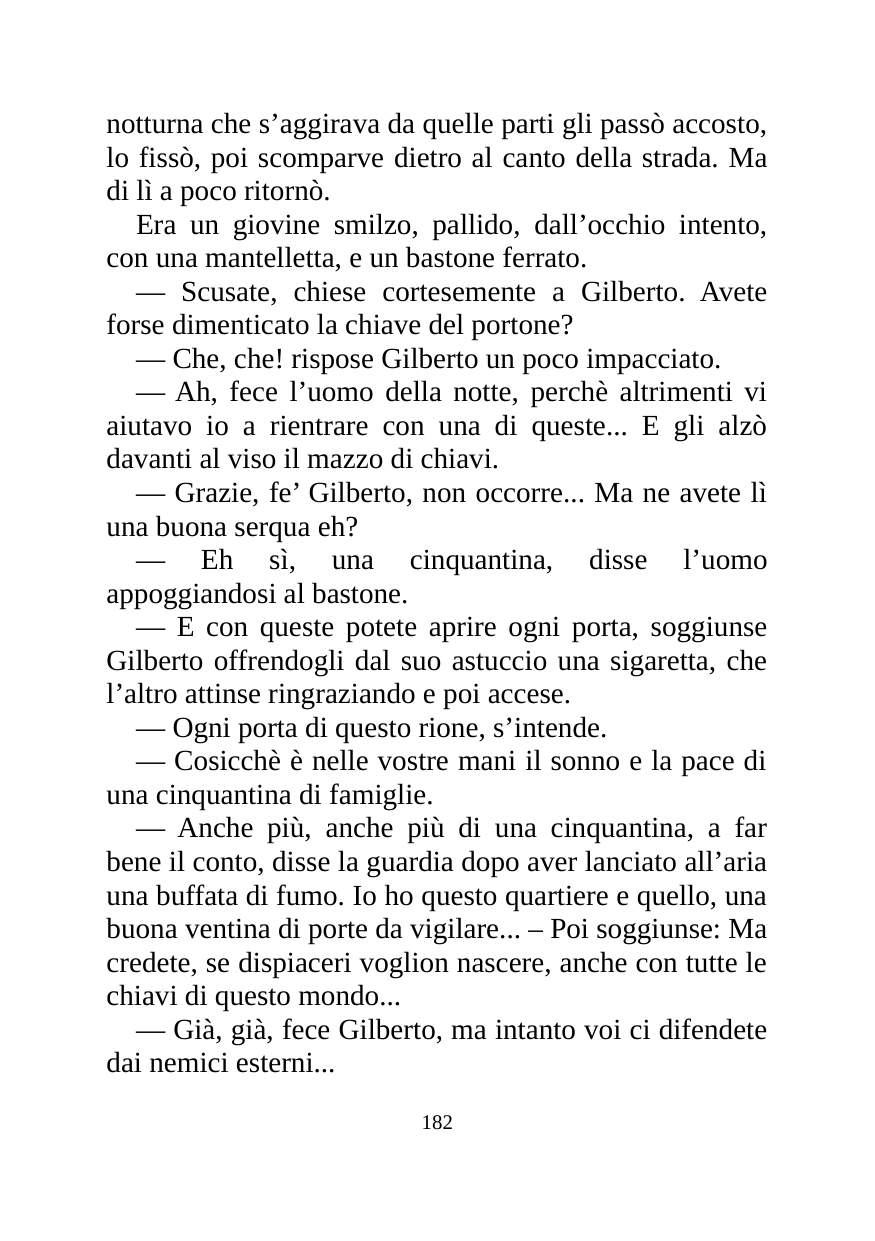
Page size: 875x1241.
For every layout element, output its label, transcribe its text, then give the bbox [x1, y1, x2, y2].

text — Eh sì, una cinquantina, disse l’uomo appoggiandosi al bastone. [106, 542, 768, 609]
text — Scusate, chiese cortesemente a Gilberto. Avete forse dimenticato la chiave del portone? [106, 274, 768, 341]
text Era un giovine smilzo, pallido, dall’occhio intento, con una mantelletta, e un bastone ferrato. [106, 207, 768, 274]
text — Che, che! rispose Gilberto un poco impacciato. [106, 341, 768, 374]
text — Anche più, anche più di una cinquantina, a far bene il conto, disse la guardia dopo aver lanciato all’aria una buffata di fumo. Io ho questo quartiere e quello, una buona ventina di porte da vigilare... – Poi soggiunse: Ma credete, se dispiaceri voglion nascere, anche con tutte le chiavi di questo mondo... [106, 811, 768, 1012]
text — Cosicchè è nelle vostre mani il sonno e la pace di una cinquantina di famiglie. [106, 743, 768, 811]
text — Già, già, fece Gilberto, ma intanto voi ci difendete dai nemici esterni... [106, 1012, 768, 1079]
text — Grazie, fe’ Gilberto, non occorre... Ma ne avete lì una buona serqua eh? [106, 475, 768, 542]
text — Ogni porta di questo rione, s’intende. [106, 710, 768, 743]
text — E con queste potete aprire ogni porta, soggiunse Gilberto offrendogli dal suo astuccio una sigaretta, che l’altro attinse ringraziando e poi accese. [106, 609, 768, 710]
text — Ah, fece l’uomo della notte, perchè altrimenti vi aiutavo io a rientrare con una di queste... E gli alzò davanti al viso il mazzo di chiavi. [106, 374, 768, 475]
text notturna che s’aggirava da quelle parti gli passò accosto, lo fissò, poi scomparve dietro al canto della strada. Ma di lì a poco ritornò. [106, 106, 768, 207]
